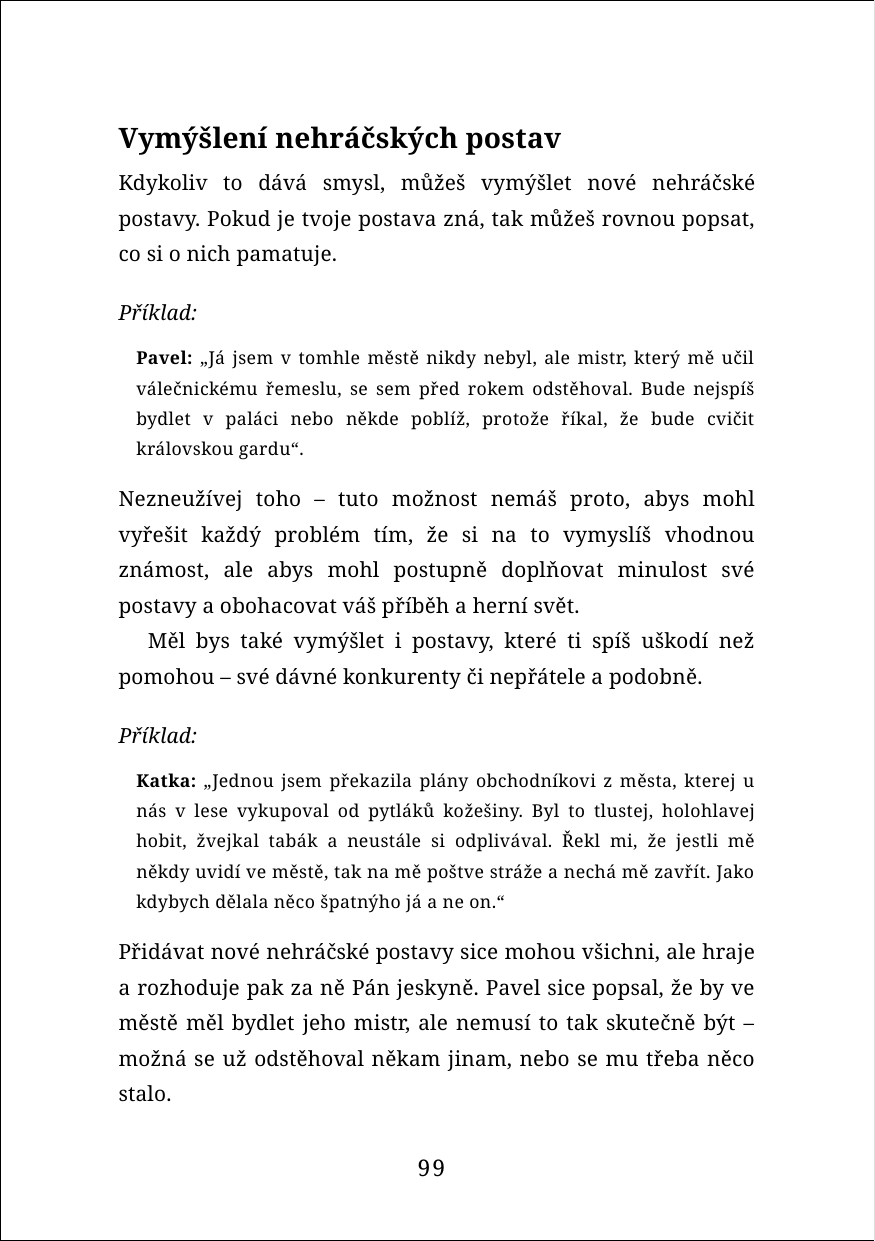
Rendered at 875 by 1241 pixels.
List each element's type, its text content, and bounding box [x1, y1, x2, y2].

text Příklad: [118, 721, 756, 749]
text Příklad: [118, 298, 756, 327]
text Přidávat nové nehráčské postavy sice mohou všichni, ale hraje a rozhoduje pak za ně Pán jeskyně. Pavel sice popsal, že by ve městě měl bydlet jeho mistr, ale nemusí to tak skutečně být – možná se už odstěhoval někam jinam, nebo se mu třeba něco stalo. [118, 937, 756, 1108]
subtitle Vymýšlení nehráčských postav [118, 118, 756, 157]
text Pavel: „Já jsem v tomhle městě nikdy nebyl, ale mistr, který mě učil válečnickému řemeslu, se sem před rokem odstěhoval. Bude nejspíš bydlet v paláci nebo někde poblíž, protože říkal, že bude cvičit královskou gardu“. [136, 346, 756, 461]
text Kdykoliv to dává smysl, můžeš vymýšlet nové nehráčské postavy. Pokud je tvoje postava zná, tak můžeš rovnou popsat, co si o nich pamatuje. [118, 168, 756, 268]
text Katka: „Jednou jsem překazila plány obchodníkovi z města, kterej u nás v lese vykupoval od pytláků kožešiny. Byl to tlustej, holohlavej hobit, žvejkal tabák a neustále si odplivával. Řekl mi, že jestli mě někdy uvidí ve městě, tak na mě poštve stráže a nechá mě zavřít. Jako kdybych dělala něco špatnýho já a ne on.“ [136, 768, 756, 913]
text Nezneužívej toho – tuto možnost nemáš proto, abys mohl vyřešit každý problém tím, že si na to vymyslíš vhodnou známost, ale abys mohl postupně doplňovat minulost své postavy a obohacovat váš příběh a herní svět. Měl bys také vymýšlet i postavy, které ti spíš uškodí než pomohou – své dávné konkurenty či nepřátele a podobně. [118, 484, 756, 690]
